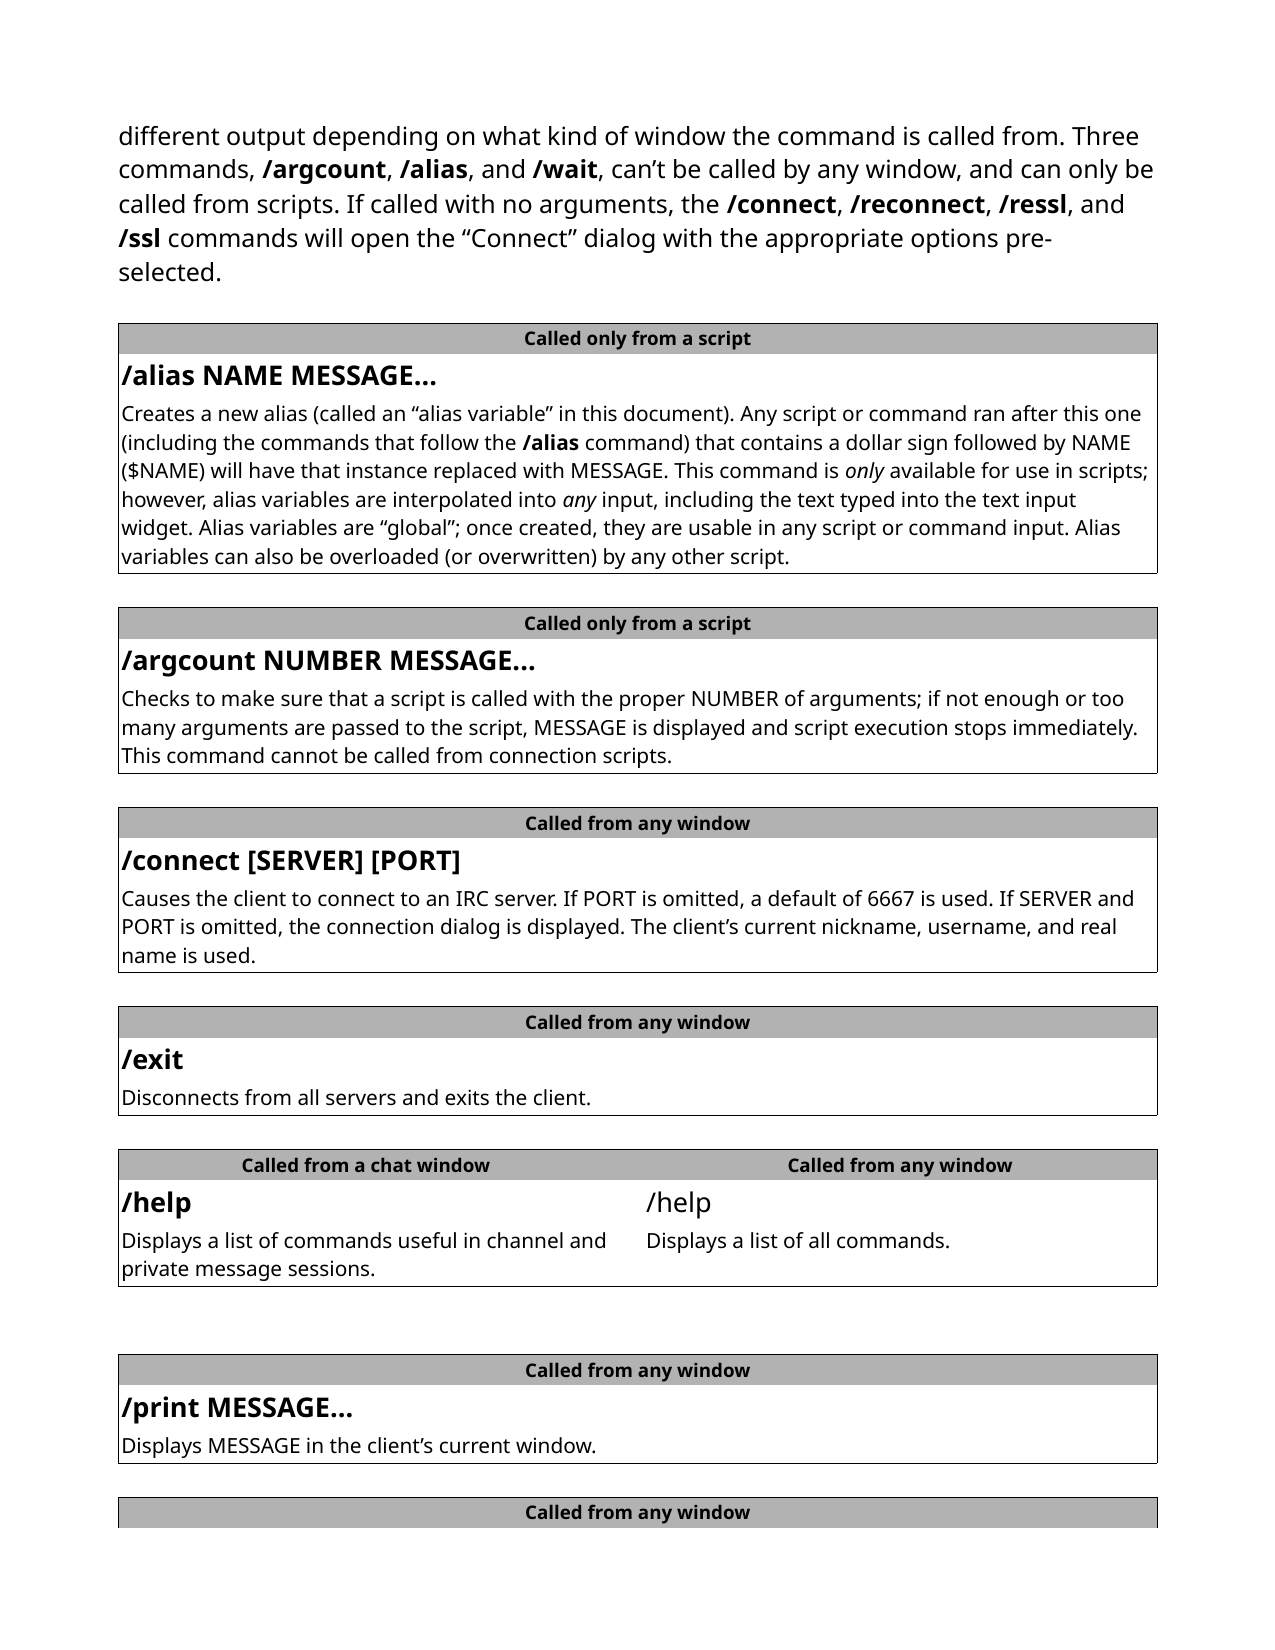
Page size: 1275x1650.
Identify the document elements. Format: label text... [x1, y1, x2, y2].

table_cell Displays MESSAGE in the client’s current window. [119, 1428, 1157, 1462]
table_cell /argcount NUMBER MESSAGE... [119, 639, 1157, 681]
table_cell Displays a list of all commands. [643, 1223, 1157, 1286]
table_header Called from any window [119, 808, 1157, 838]
table_header Called from a chat window [119, 1150, 613, 1180]
table_header Called from any window [119, 1355, 1157, 1385]
table_cell Displays a list of commands useful in channel and private message sessions. [119, 1223, 613, 1286]
table_header Called from any window [643, 1150, 1157, 1180]
table_cell Causes the client to connect to an IRC server. If PORT is omitted, a default of 6667 is used. If SERVER and PORT is omitted, the connection dialog is displayed. The client’s current nickname, username, and real name is used. [119, 881, 1157, 972]
table_cell Disconnects from all servers and exits the client. [119, 1080, 1157, 1115]
table_header Called only from a script [119, 324, 1157, 354]
table_header Called from any window [119, 1007, 1157, 1038]
table_cell /alias NAME MESSAGE... [119, 354, 1157, 397]
table_cell /exit [119, 1038, 1157, 1080]
table_cell [613, 1223, 643, 1286]
table_cell [613, 1180, 643, 1223]
table_cell Creates a new alias (called an “alias variable” in this document). Any script or command ran after this one (including the commands that follow the /alias command) that contains a dollar sign followed by NAME ($NAME) will have that instance replaced with MESSAGE. This command is only available for use in scripts; however, alias variables are interpolated into any input, including the text typed into the text input widget. Alias variables are “global”; once created, they are usable in any script or command input. Alias variables can also be overloaded (or overwritten) by any other script. [119, 397, 1157, 573]
table_cell /help [119, 1180, 613, 1223]
table_header [613, 1150, 643, 1180]
table_header Called from any window [119, 1498, 1157, 1528]
table_cell /help [643, 1180, 1157, 1223]
table_header Called only from a script [119, 608, 1157, 639]
table_cell /print MESSAGE... [119, 1385, 1157, 1428]
table_cell /connect [SERVER] [PORT] [119, 838, 1157, 881]
table_cell Checks to make sure that a script is called with the proper NUMBER of arguments; if not enough or too many arguments are passed to the script, MESSAGE is displayed and script execution stops immediately. This command cannot be called from connection scripts. [119, 681, 1157, 773]
text different output depending on what kind of window the command is called from. Three commands, /argcount, /alias, and /wait, can’t be called by any window, and can only be called from scripts. If called with no arguments, the /connect, /reconnect, /ressl, and /ssl commands will open the “Connect” dialog with the appropriate options pre-selected. [118, 118, 1157, 288]
